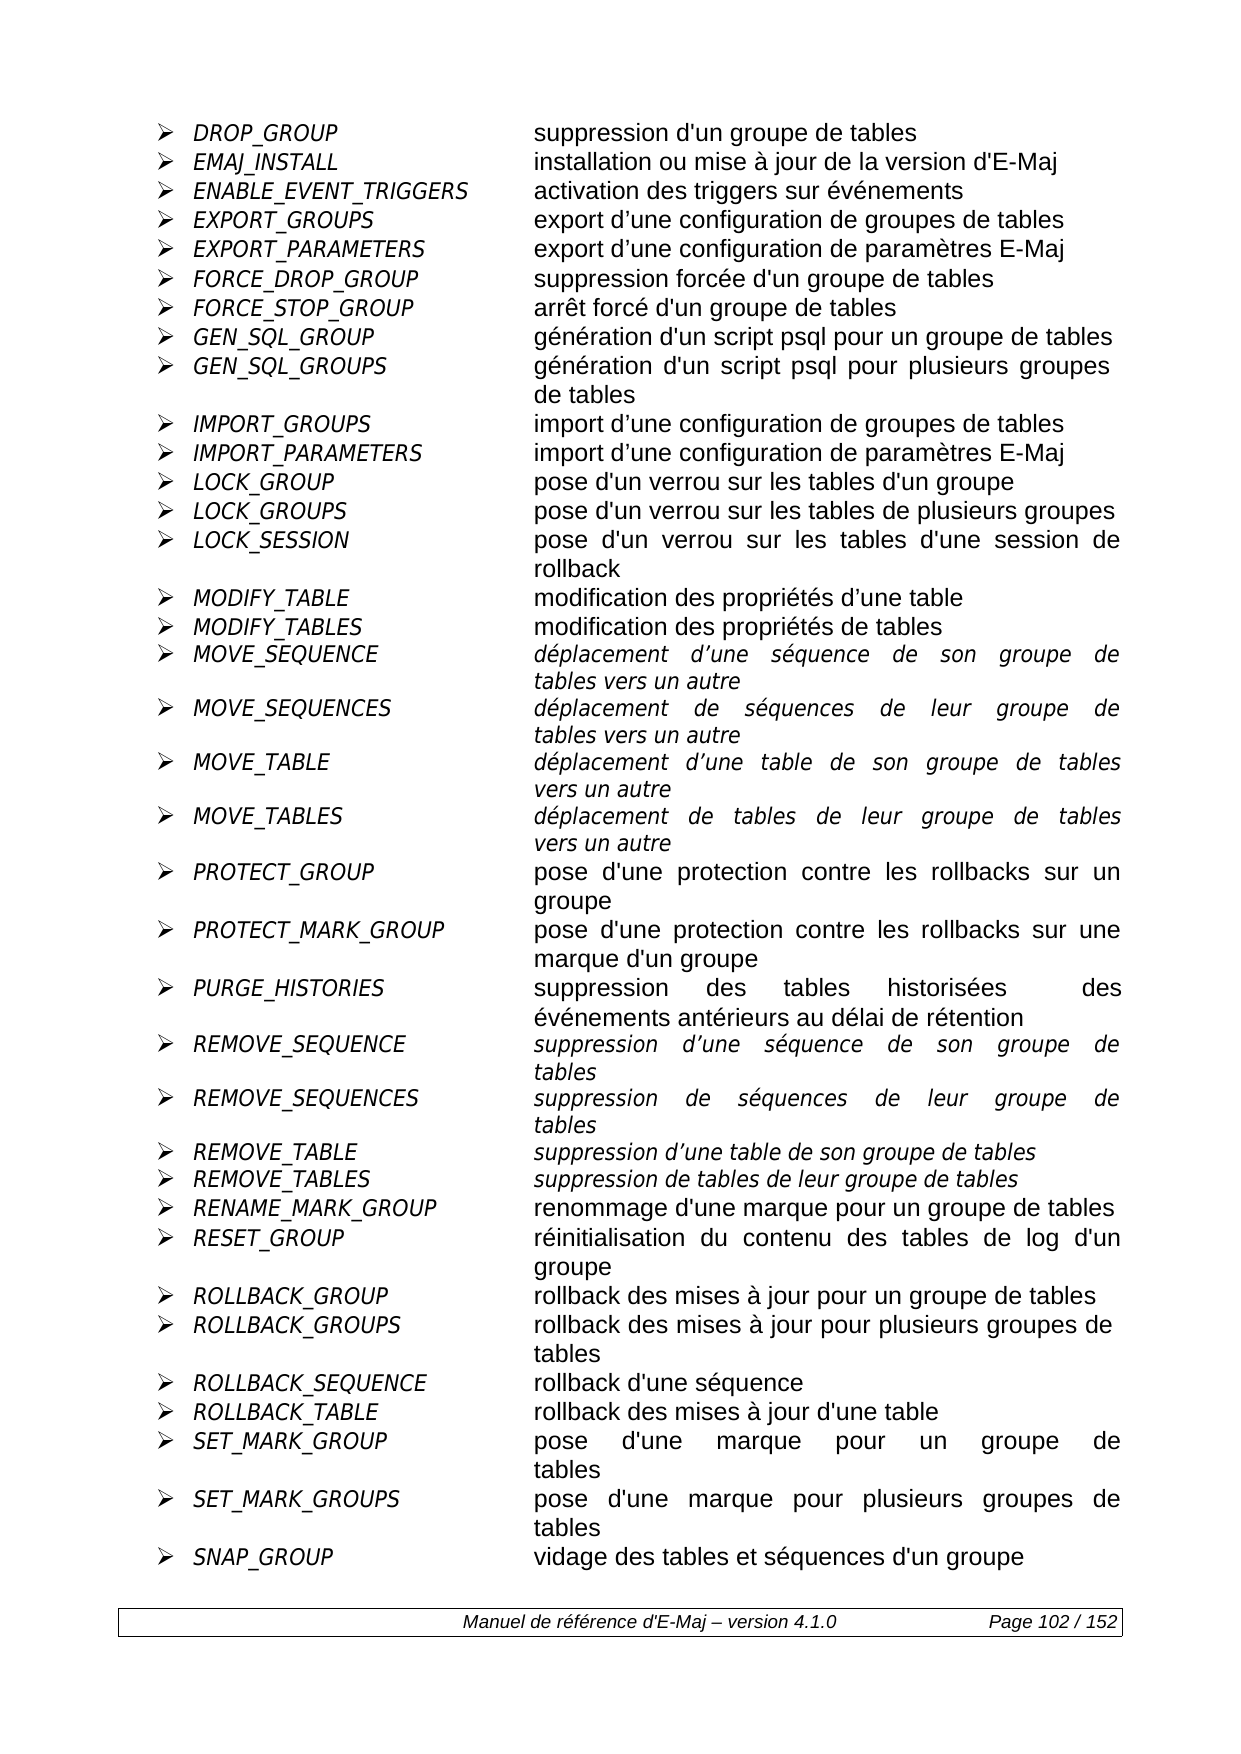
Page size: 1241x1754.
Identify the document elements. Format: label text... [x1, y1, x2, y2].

list GEN_SQL_GROUPS génération d'un script psql pour plusieurs groupes de tables [156, 351, 1122, 409]
list ENABLE_EVENT_TRIGGERS activation des triggers sur événements [156, 176, 1122, 205]
list FORCE_DROP_GROUP suppression forcée d'un groupe de tables [156, 263, 1122, 292]
list PROTECT_GROUP pose d'une protection contre les rollbacks sur un groupe [156, 857, 1122, 915]
list EXPORT_GROUPS export d’une configuration de groupes de tables [156, 205, 1122, 234]
list DROP_GROUP suppression d'un groupe de tables [156, 118, 1122, 147]
list FORCE_STOP_GROUP arrêt forcé d'un groupe de tables [156, 292, 1122, 322]
list MOVE_SEQUENCE déplacement d’une séquence de son groupe de tables vers un autre [156, 641, 1122, 695]
list EXPORT_PARAMETERS export d’une configuration de paramètres E-Maj [156, 234, 1122, 263]
list SNAP_GROUP vidage des tables et séquences d'un groupe [156, 1542, 1122, 1571]
list PROTECT_MARK_GROUP pose d'une protection contre les rollbacks sur une marque d'un groupe [156, 915, 1122, 973]
list MODIFY_TABLE modification des propriétés d’une table [156, 583, 1122, 612]
list GEN_SQL_GROUP génération d'un script psql pour un groupe de tables [156, 322, 1122, 351]
list MOVE_TABLE déplacement d’une table de son groupe de tables vers un autre [156, 749, 1122, 803]
list IMPORT_PARAMETERS import d’une configuration de paramètres E-Maj [156, 438, 1122, 467]
list ROLLBACK_SEQUENCE rollback d'une séquence [156, 1368, 1122, 1397]
list EMAJ_INSTALL installation ou mise à jour de la version d'E-Maj [156, 147, 1122, 176]
list RESET_GROUP réinitialisation du contenu des tables de log d'un groupe [156, 1222, 1122, 1281]
list MOVE_SEQUENCES déplacement de séquences de leur groupe de tables vers un autre [156, 695, 1122, 749]
list ROLLBACK_TABLE rollback des mises à jour d'une table [156, 1397, 1122, 1426]
list LOCK_GROUPS pose d'un verrou sur les tables de plusieurs groupes [156, 496, 1122, 525]
list LOCK_SESSION pose d'un verrou sur les tables d'une session de rollback [156, 525, 1122, 583]
list RENAME_MARK_GROUP renommage d'une marque pour un groupe de tables [156, 1193, 1122, 1222]
list IMPORT_GROUPS import d’une configuration de groupes de tables [156, 409, 1122, 438]
list REMOVE_TABLES suppression de tables de leur groupe de tables [156, 1166, 1122, 1193]
list LOCK_GROUP pose d'un verrou sur les tables d'un groupe [156, 467, 1122, 496]
list REMOVE_SEQUENCES suppression de séquences de leur groupe de tables [156, 1085, 1122, 1139]
list ROLLBACK_GROUP rollback des mises à jour pour un groupe de tables [156, 1281, 1122, 1309]
list MODIFY_TABLES modification des propriétés de tables [156, 612, 1122, 641]
list REMOVE_TABLE suppression d’une table de son groupe de tables [156, 1139, 1122, 1166]
list SET_MARK_GROUP pose d'une marque pour un groupe de tables [156, 1426, 1122, 1484]
list SET_MARK_GROUPS pose d'une marque pour plusieurs groupes de tables [156, 1484, 1122, 1542]
list PURGE_HISTORIES suppression des tables historisées des événements antérieurs au délai de rétention [156, 973, 1122, 1031]
list REMOVE_SEQUENCE suppression d’une séquence de son groupe de tables [156, 1031, 1122, 1085]
list ROLLBACK_GROUPS rollback des mises à jour pour plusieurs groupes de tables [156, 1309, 1122, 1368]
list MOVE_TABLES déplacement de tables de leur groupe de tables vers un autre [156, 803, 1122, 857]
